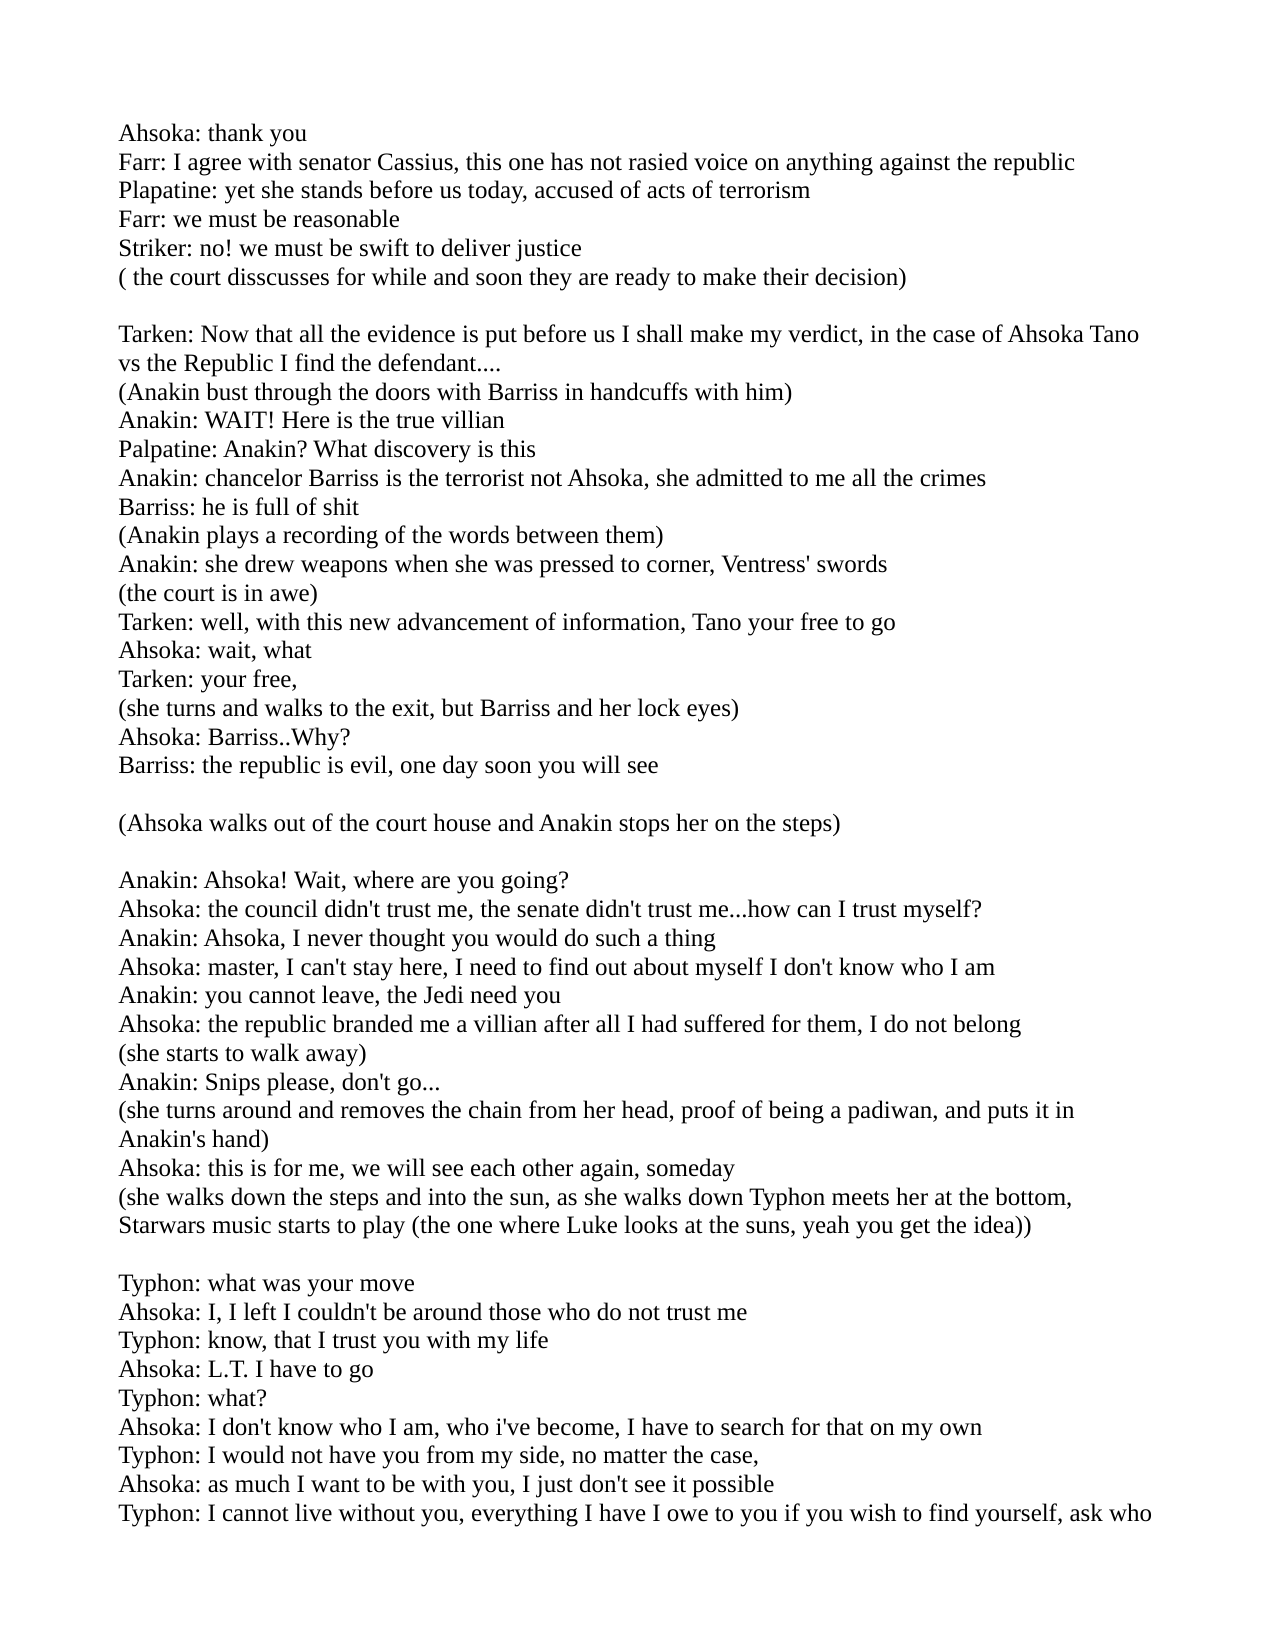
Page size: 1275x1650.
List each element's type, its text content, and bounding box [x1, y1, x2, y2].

text Anakin: she drew weapons when she was pressed to corner, Ventress' swords [118, 549, 1157, 578]
text Typhon: I cannot live without you, everything I have I owe to you if you wish to find yourself, ask who [118, 1498, 1157, 1527]
text Palpatine: Anakin? What discovery is this [118, 434, 1157, 463]
text Ahsoka: as much I want to be with you, I just don't see it possible [118, 1469, 1157, 1498]
text Anakin: Ahsoka! Wait, where are you going? [118, 866, 1157, 894]
text Ahsoka: thank you [118, 118, 1157, 147]
text (she turns around and removes the chain from her head, proof of being a padiwan, and puts it in Anakin's hand) [118, 1096, 1157, 1153]
text Ahsoka: the republic branded me a villian after all I had suffered for them, I do not belong [118, 1009, 1157, 1038]
text Barriss: the republic is evil, one day soon you will see [118, 751, 1157, 779]
text Ahsoka: I don't know who I am, who i've become, I have to search for that on my own [118, 1412, 1157, 1441]
text Anakin: Ahsoka, I never thought you would do such a thing [118, 923, 1157, 952]
text (Anakin bust through the doors with Barriss in handcuffs with him) [118, 377, 1157, 406]
text (she turns and walks to the exit, but Barriss and her lock eyes) [118, 693, 1157, 722]
text Ahsoka: wait, what [118, 636, 1157, 664]
text ( the court disscusses for while and soon they are ready to make their decision) [118, 262, 1157, 291]
text (Anakin plays a recording of the words between them) [118, 521, 1157, 549]
text Barriss: he is full of shit [118, 492, 1157, 521]
text Ahsoka: Barriss..Why? [118, 722, 1157, 751]
text Tarken: Now that all the evidence is put before us I shall make my verdict, in the case of Ahsoka Tano vs the Republic I find the defendant.... [118, 319, 1157, 377]
text Anakin: WAIT! Here is the true villian [118, 406, 1157, 434]
text (the court is in awe) [118, 578, 1157, 607]
text Tarken: your free, [118, 664, 1157, 693]
text Tarken: well, with this new advancement of information, Tano your free to go [118, 607, 1157, 636]
text Farr: we must be reasonable [118, 204, 1157, 233]
text Typhon: what was your move [118, 1268, 1157, 1297]
text Ahsoka: master, I can't stay here, I need to find out about myself I don't know who I am [118, 952, 1157, 981]
text Typhon: what? [118, 1383, 1157, 1412]
text Ahsoka: L.T. I have to go [118, 1354, 1157, 1383]
text Ahsoka: the council didn't trust me, the senate didn't trust me...how can I trust myself? [118, 894, 1157, 923]
text Typhon: I would not have you from my side, no matter the case, [118, 1441, 1157, 1469]
text Plapatine: yet she stands before us today, accused of acts of terrorism [118, 176, 1157, 204]
text Farr: I agree with senator Cassius, this one has not rasied voice on anything against the republic [118, 147, 1157, 176]
text Anakin: chancelor Barriss is the terrorist not Ahsoka, she admitted to me all the crimes [118, 463, 1157, 492]
text Striker: no! we must be swift to deliver justice [118, 233, 1157, 262]
text (she starts to walk away) [118, 1038, 1157, 1067]
text Typhon: know, that I trust you with my life [118, 1326, 1157, 1354]
text Anakin: Snips please, don't go... [118, 1067, 1157, 1096]
text (Ahsoka walks out of the court house and Anakin stops her on the steps) [118, 808, 1157, 837]
text Ahsoka: this is for me, we will see each other again, someday [118, 1153, 1157, 1182]
text Anakin: you cannot leave, the Jedi need you [118, 981, 1157, 1009]
text (she walks down the steps and into the sun, as she walks down Typhon meets her at the bottom, Starwars music starts to play (the one where Luke looks at the suns, yeah you get the idea)) [118, 1182, 1157, 1239]
text Ahsoka: I, I left I couldn't be around those who do not trust me [118, 1297, 1157, 1326]
